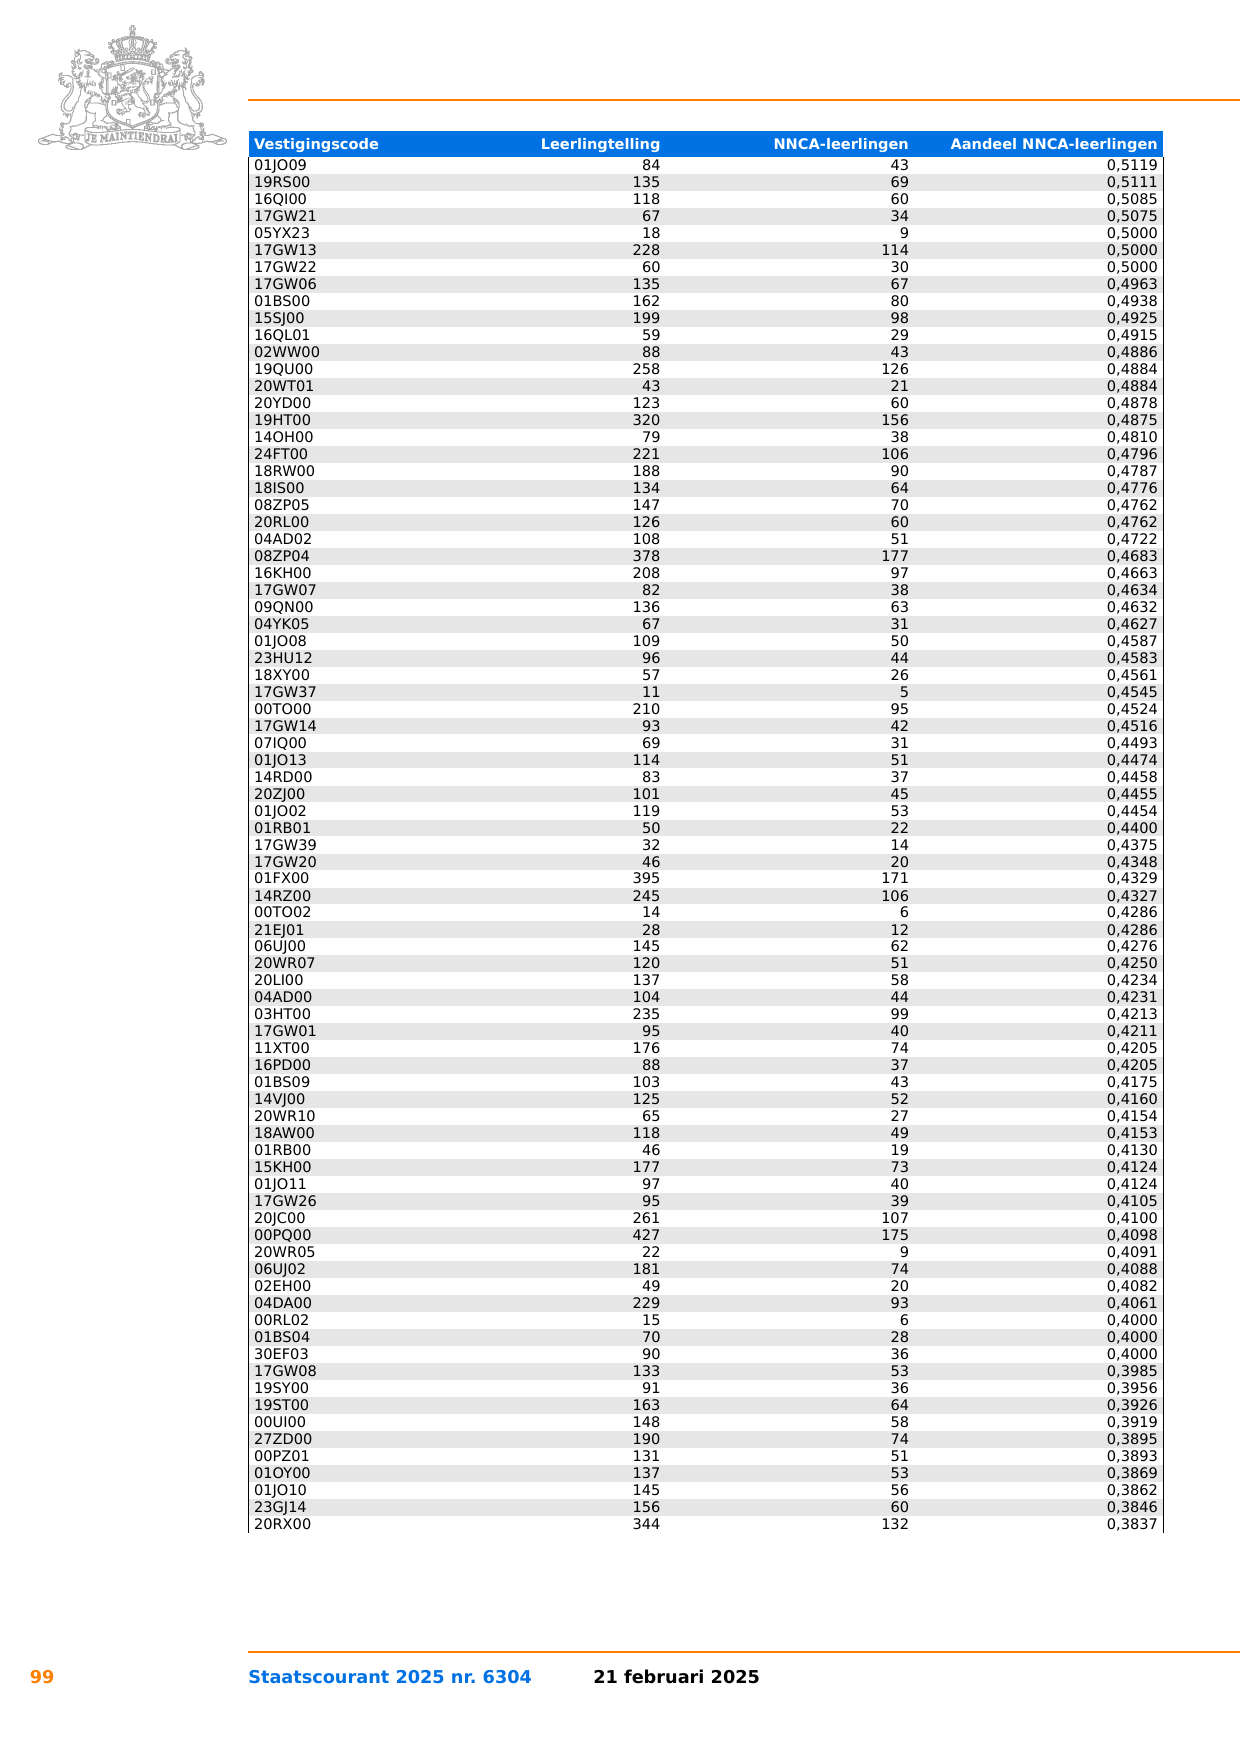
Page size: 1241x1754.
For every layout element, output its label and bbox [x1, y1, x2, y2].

picture [38, 25, 227, 150]
